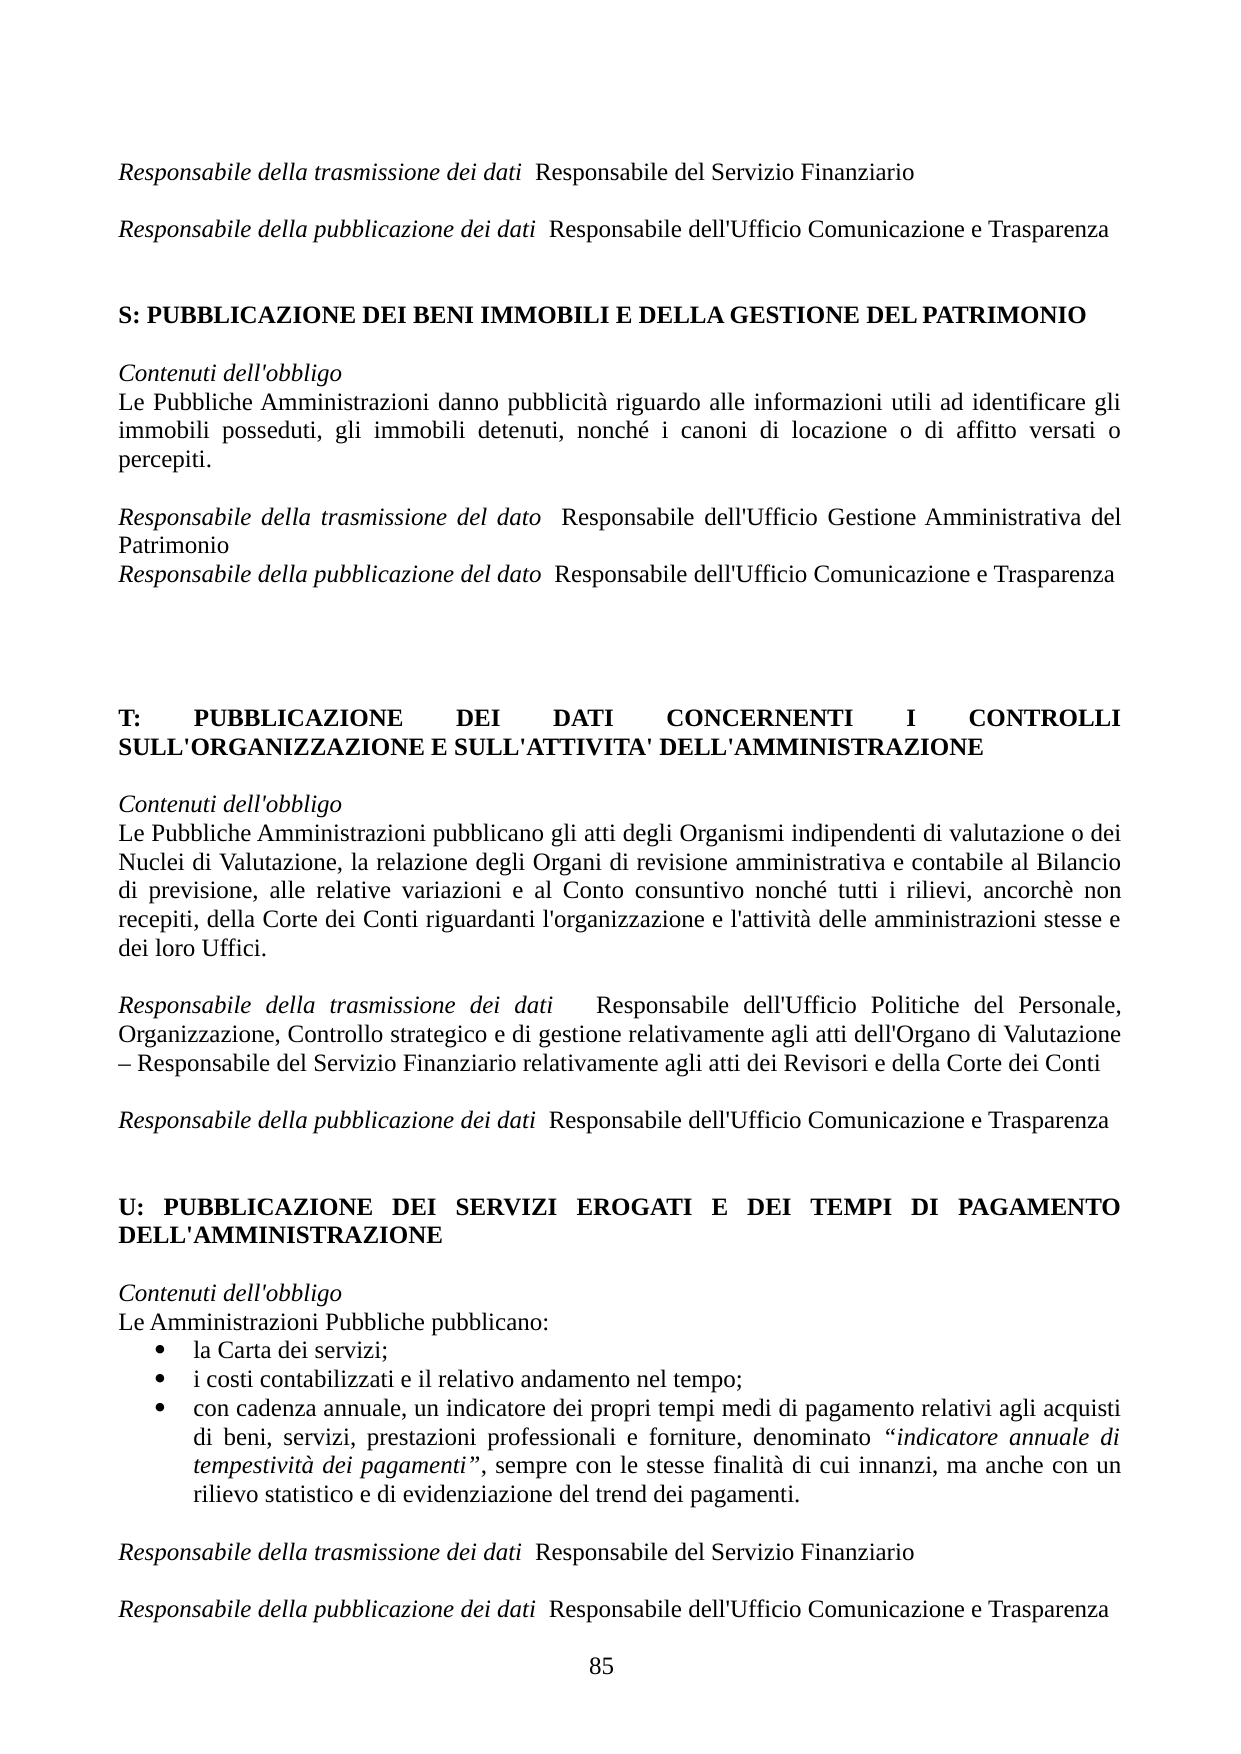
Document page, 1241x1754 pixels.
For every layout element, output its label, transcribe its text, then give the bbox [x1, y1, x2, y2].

text Responsabile della pubblicazione dei dati Responsabile dell'Ufficio Comunicazione e Trasparenza [118, 1594, 1122, 1623]
text Contenuti dell'obbligo [118, 1278, 1122, 1307]
text Responsabile della trasmissione dei dati Responsabile del Servizio Finanziario [118, 1537, 1122, 1566]
text S: PUBBLICAZIONE DEI BENI IMMOBILI E DELLA GESTIONE DEL PATRIMONIO [118, 301, 1122, 329]
text Contenuti dell'obbligo [118, 358, 1122, 387]
text Le Amministrazioni Pubbliche pubblicano: [118, 1307, 1122, 1336]
text Responsabile della trasmissione dei dati Responsabile del Servizio Finanziario [118, 157, 1122, 186]
list con cadenza annuale, un indicatore dei propri tempi medi di pagamento relativi agli acquisti di beni, servizi, prestazioni professionali e forniture, denominato “indicatore annuale di tempestività dei pagamenti”, sempre con le stesse finalità di cui innanzi, ma anche con un rilievo statistico e di evidenziazione del trend dei pagamenti. [156, 1393, 1122, 1508]
text Le Pubbliche Amministrazioni pubblicano gli atti degli Organismi indipendenti di valutazione o dei Nuclei di Valutazione, la relazione degli Organi di revisione amministrativa e contabile al Bilancio di previsione, alle relative variazioni e al Conto consuntivo nonché tutti i rilievi, ancorchè non recepiti, della Corte dei Conti riguardanti l'organizzazione e l'attività delle amministrazioni stesse e dei loro Uffici. [118, 818, 1122, 962]
text Le Pubbliche Amministrazioni danno pubblicità riguardo alle informazioni utili ad identificare gli immobili posseduti, gli immobili detenuti, nonché i canoni di locazione o di affitto versati o percepiti. [118, 387, 1122, 473]
text Responsabile della pubblicazione dei dati Responsabile dell'Ufficio Comunicazione e Trasparenza [118, 1106, 1122, 1134]
text Responsabile della trasmissione del dato Responsabile dell'Ufficio Gestione Amministrativa del Patrimonio [118, 502, 1122, 559]
text U: PUBBLICAZIONE DEI SERVIZI EROGATI E DEI TEMPI DI PAGAMENTO DELL'AMMINISTRAZIONE [118, 1192, 1122, 1249]
text Responsabile della pubblicazione del dato Responsabile dell'Ufficio Comunicazione e Trasparenza [118, 559, 1122, 588]
list la Carta dei servizi; [156, 1336, 1122, 1364]
text Responsabile della trasmissione dei dati Responsabile dell'Ufficio Politiche del Personale, Organizzazione, Controllo strategico e di gestione relativamente agli atti dell'Organo di Valutazione – Responsabile del Servizio Finanziario relativamente agli atti dei Revisori e della Corte dei Conti [118, 991, 1122, 1077]
text Contenuti dell'obbligo [118, 789, 1122, 818]
text Responsabile della pubblicazione dei dati Responsabile dell'Ufficio Comunicazione e Trasparenza [118, 214, 1122, 243]
text T: PUBBLICAZIONE DEI DATI CONCERNENTI I CONTROLLI SULL'ORGANIZZAZIONE E SULL'ATTIVITA' DELL'AMMINISTRAZIONE [118, 703, 1122, 761]
list i costi contabilizzati e il relativo andamento nel tempo; [156, 1364, 1122, 1393]
